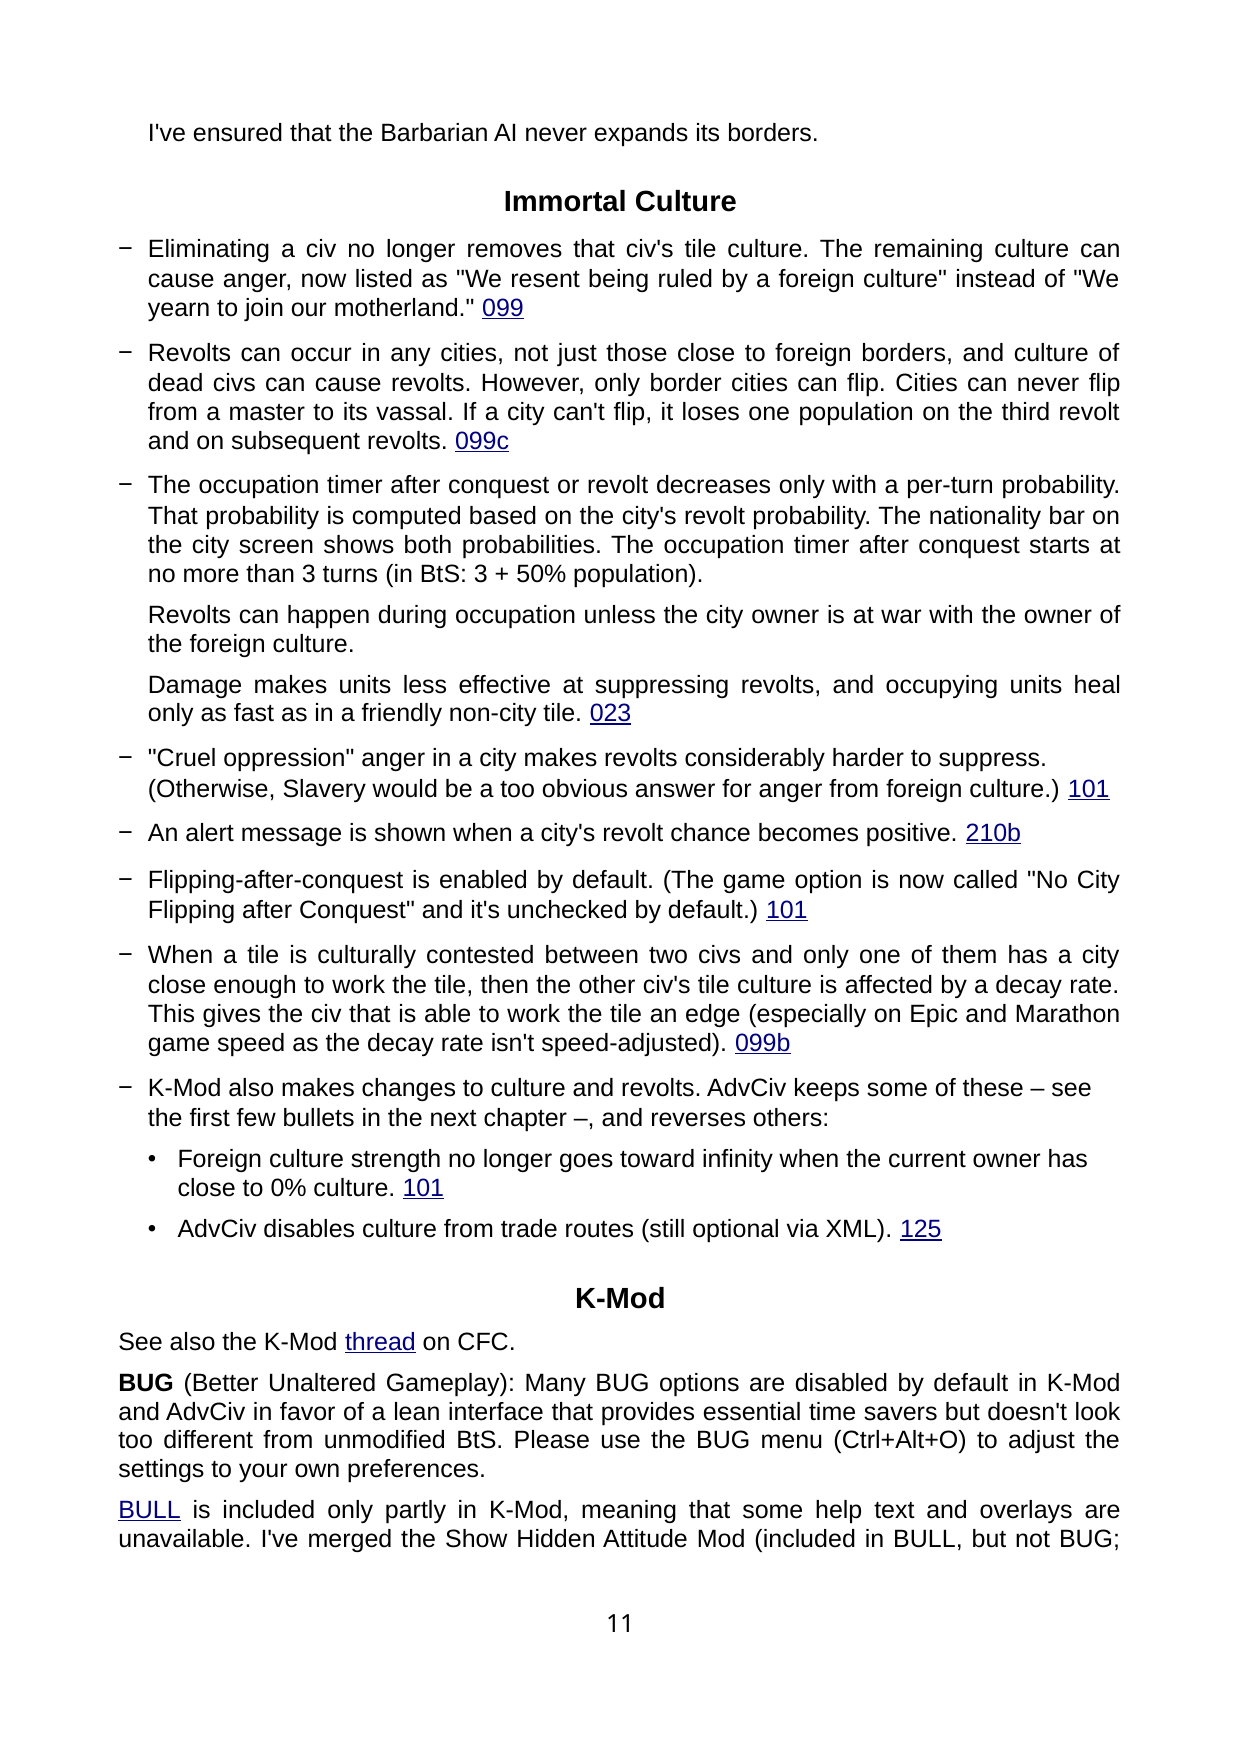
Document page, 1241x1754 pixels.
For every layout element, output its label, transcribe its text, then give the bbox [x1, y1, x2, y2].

subtitle Immortal Culture [118, 184, 1122, 218]
list An alert message is shown when a city's revolt chance becomes positive. 210b [118, 815, 1122, 849]
list Revolts can happen during occupation unless the city owner is at war with the owner of the foreign culture. [118, 600, 1122, 657]
list Eliminating a civ no longer removes that civ's tile culture. The remaining culture can cause anger, now listed as "We resent being ruled by a foreign culture" instead of "We yearn to join our motherland." 099 [118, 230, 1122, 322]
text See also the K-Mod thread on CFC. [118, 1327, 1122, 1355]
text BUG (Better Unaltered Gameplay): Many BUG options are disabled by default in K-Mod and AdvCiv in favor of a lean interface that provides essential time savers but doesn't look too different from unmodified BtS. Please use the BUG menu (Ctrl+Alt+O) to adjust the settings to your own preferences. [118, 1368, 1122, 1483]
list I've ensured that the Barbarian AI never expands its borders. [118, 118, 1122, 147]
list "Cruel oppression" anger in a city makes revolts considerably harder to suppress. (Otherwise, Slavery would be a too obvious answer for anger from foreign culture.) 101 [118, 739, 1122, 802]
list When a tile is culturally contested between two civs and only one of them has a city close enough to work the tile, then the other civ's tile culture is affected by a decay rate. This gives the civ that is able to work the tile an edge (especially on Epic and Marathon game speed as the decay rate isn't speed-adjusted). 099b [118, 936, 1122, 1057]
list AdvCiv disables culture from trade routes (still optional via XML). 125 [148, 1214, 1122, 1243]
text BULL is included only partly in K-Mod, meaning that some help text and overlays are unavailable. I've merged the Show Hidden Attitude Mod (included in BULL, but not BUG; [118, 1495, 1122, 1553]
list The occupation timer after conquest or revolt decreases only with a per-turn probability. That probability is computed based on the city's revolt probability. The nationality bar on the city screen shows both probabilities. The occupation timer after conquest starts at no more than 3 turns (in BtS: 3 + 50% population). [118, 467, 1122, 587]
subtitle K-Mod [118, 1281, 1122, 1314]
list Revolts can occur in any cities, not just those close to foreign borders, and culture of dead civs can cause revolts. However, only border cities can flip. Cities can never flip from a master to its vassal. If a city can't flip, it loses one population on the third revolt and on subsequent revolts. 099c [118, 334, 1122, 455]
list Foreign culture strength no longer goes toward infinity when the current owner has close to 0% culture. 101 [148, 1144, 1122, 1202]
list Damage makes units less effective at suppressing revolts, and occupying units heal only as fast as in a friendly non-city tile. 023 [118, 670, 1122, 727]
list Flipping-after-conquest is enabled by default. (The game option is now called "No City Flipping after Conquest" and it's unchecked by default.) 101 [118, 861, 1122, 924]
list K-Mod also makes changes to culture and revolts. AdvCiv keeps some of these – see the first few bullets in the next chapter –, and reverses others: [118, 1069, 1122, 1132]
